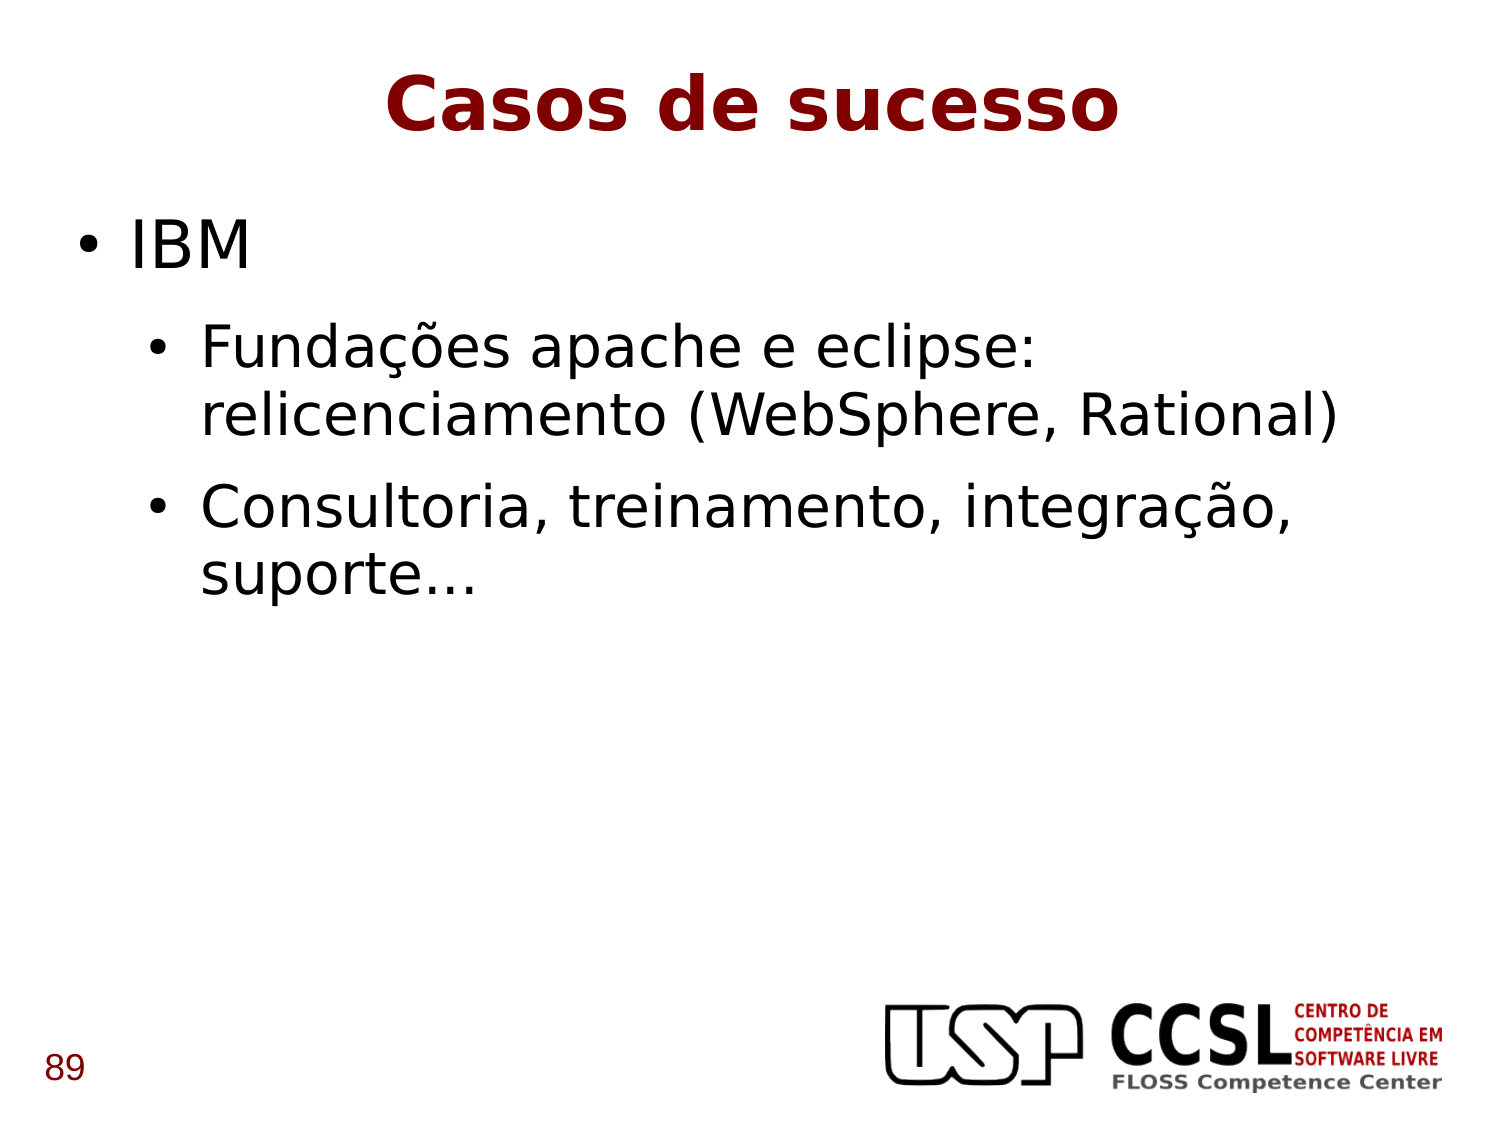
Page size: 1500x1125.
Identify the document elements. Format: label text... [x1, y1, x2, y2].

list IBM Fundações apache e eclipse: relicenciamento (WebSphere, Rational) Consultoria, treinamento, integração, suporte... [59, 206, 1447, 950]
title Casos de sucesso [59, 29, 1447, 180]
picture [885, 1003, 1442, 1093]
